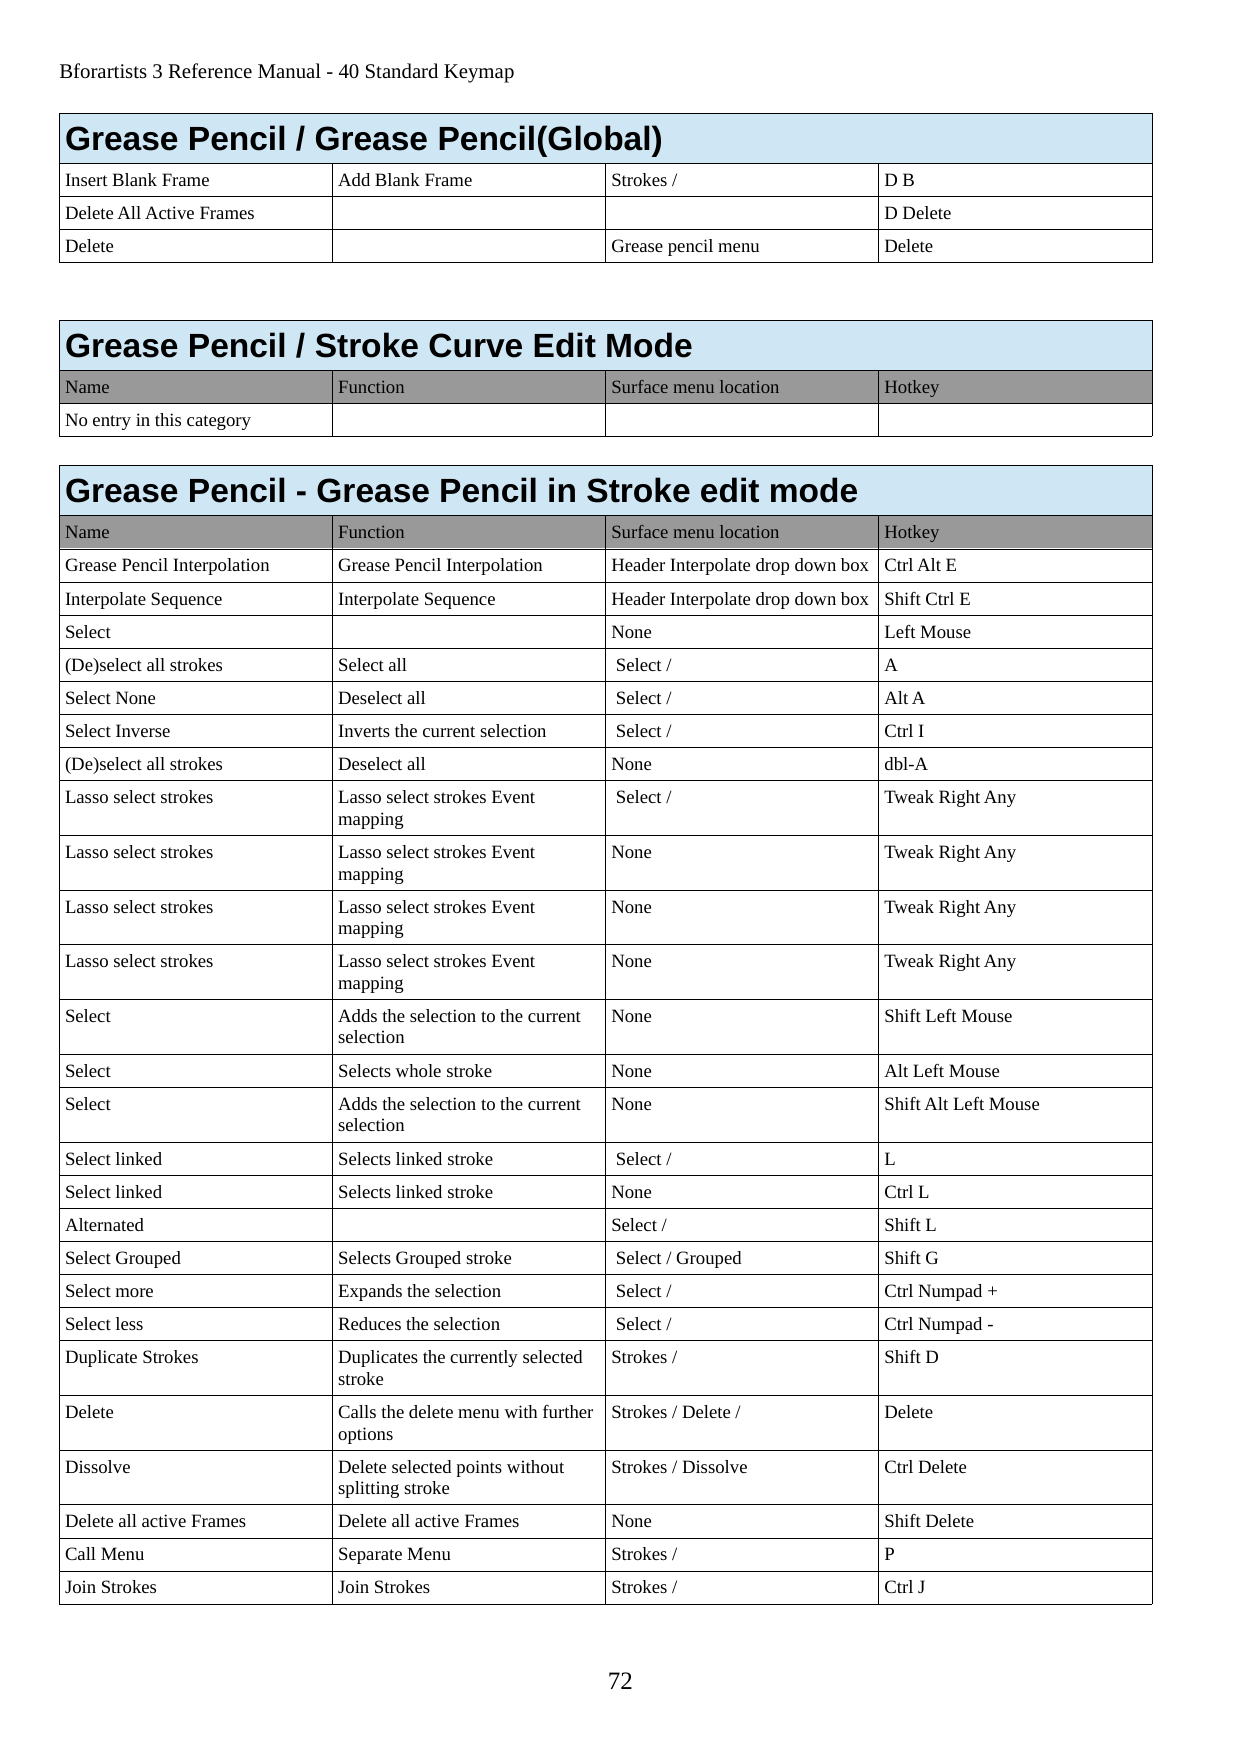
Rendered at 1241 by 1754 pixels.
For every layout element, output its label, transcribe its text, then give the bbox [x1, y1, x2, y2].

table_cell Add Blank Frame [333, 164, 605, 196]
table_cell Lasso select strokes Event mapping [333, 781, 605, 835]
table_cell Ctrl Numpad + [879, 1275, 1152, 1307]
table_cell Tweak Right Any [879, 945, 1152, 999]
table_cell Selects linked stroke [333, 1143, 605, 1175]
table_cell Delete all active Frames [333, 1505, 605, 1537]
table_cell Select / [606, 1308, 878, 1340]
table_cell Name [60, 516, 332, 548]
table_cell P [879, 1539, 1152, 1571]
table_cell [333, 1209, 605, 1241]
table_cell Deselect all [333, 748, 605, 780]
table_cell Select more [60, 1275, 332, 1307]
table_header Grease Pencil - Grease Pencil in Stroke edit mode [60, 466, 1152, 515]
table_cell Select less [60, 1308, 332, 1340]
table_cell Select / [606, 781, 878, 835]
table_cell Selects whole stroke [333, 1055, 605, 1087]
table_cell Ctrl Delete [879, 1451, 1152, 1504]
table_cell [333, 404, 605, 436]
table_cell [333, 197, 605, 229]
table_cell Deselect all [333, 682, 605, 714]
table_cell Grease Pencil Interpolation [333, 550, 605, 582]
table_cell Select / [606, 1143, 878, 1175]
table_cell Adds the selection to the current selection [333, 1000, 605, 1054]
table_cell Delete All Active Frames [60, 197, 332, 229]
table_cell Delete [60, 230, 332, 262]
table_cell Select / [606, 682, 878, 714]
table_cell Ctrl Alt E [879, 550, 1152, 582]
table_cell Select [60, 1088, 332, 1142]
table_cell Calls the delete menu with further options [333, 1396, 605, 1450]
table_cell Function [333, 371, 605, 403]
table_cell Alt Left Mouse [879, 1055, 1152, 1087]
table_cell [879, 404, 1152, 436]
table_cell Delete [879, 230, 1152, 262]
table_cell Ctrl I [879, 715, 1152, 747]
table_cell [606, 197, 878, 229]
table_cell Header Interpolate drop down box [606, 583, 878, 615]
table_cell Shift Alt Left Mouse [879, 1088, 1152, 1142]
table_cell No entry in this category [60, 404, 332, 436]
table_cell None [606, 1176, 878, 1208]
table_cell Grease Pencil Interpolation [60, 550, 332, 582]
table_cell Select all [333, 649, 605, 681]
table_cell Alt A [879, 682, 1152, 714]
table_cell Select / Grouped [606, 1242, 878, 1274]
table_cell Ctrl L [879, 1176, 1152, 1208]
table_cell Strokes / [606, 1341, 878, 1395]
table_cell Surface menu location [606, 371, 878, 403]
table_cell Lasso select strokes Event mapping [333, 836, 605, 890]
table_cell Left Mouse [879, 616, 1152, 648]
table_cell Delete all active Frames [60, 1505, 332, 1537]
table_cell Selects linked stroke [333, 1176, 605, 1208]
table_header Grease Pencil / Grease Pencil(Global) [60, 114, 1152, 163]
table_cell [606, 404, 878, 436]
table_cell Select / [606, 1209, 878, 1241]
table_cell Select / [606, 649, 878, 681]
table_cell [333, 616, 605, 648]
table_cell Ctrl J [879, 1572, 1152, 1604]
table_cell Join Strokes [60, 1572, 332, 1604]
table_cell Grease pencil menu [606, 230, 878, 262]
table_cell None [606, 748, 878, 780]
table_cell None [606, 891, 878, 944]
table_cell Duplicate Strokes [60, 1341, 332, 1395]
table_cell Tweak Right Any [879, 891, 1152, 944]
table_cell Lasso select strokes [60, 836, 332, 890]
table_header Grease Pencil / Stroke Curve Edit Mode [60, 321, 1152, 370]
table_cell Selects Grouped stroke [333, 1242, 605, 1274]
table_cell Lasso select strokes [60, 781, 332, 835]
table_cell Expands the selection [333, 1275, 605, 1307]
table_cell Tweak Right Any [879, 836, 1152, 890]
table_cell Insert Blank Frame [60, 164, 332, 196]
table_cell Tweak Right Any [879, 781, 1152, 835]
table_cell Select [60, 616, 332, 648]
table_cell None [606, 945, 878, 999]
table_cell Shift D [879, 1341, 1152, 1395]
table_cell Header Interpolate drop down box [606, 550, 878, 582]
table_cell Shift Ctrl E [879, 583, 1152, 615]
table_cell Duplicates the currently selected stroke [333, 1341, 605, 1395]
table_cell Select None [60, 682, 332, 714]
table_cell D B [879, 164, 1152, 196]
table_cell Delete selected points without splitting stroke [333, 1451, 605, 1504]
table_cell Adds the selection to the current selection [333, 1088, 605, 1142]
table_cell L [879, 1143, 1152, 1175]
table_cell None [606, 1505, 878, 1537]
table_cell Surface menu location [606, 516, 878, 548]
table_cell Delete [879, 1396, 1152, 1450]
table_cell Lasso select strokes Event mapping [333, 891, 605, 944]
table_cell Hotkey [879, 516, 1152, 548]
table_cell Inverts the current selection [333, 715, 605, 747]
table_cell None [606, 836, 878, 890]
table_cell Hotkey [879, 371, 1152, 403]
table_cell Strokes / [606, 164, 878, 196]
table_cell Lasso select strokes Event mapping [333, 945, 605, 999]
table_cell None [606, 616, 878, 648]
table_cell Reduces the selection [333, 1308, 605, 1340]
table_cell Strokes / [606, 1572, 878, 1604]
table_cell Ctrl Numpad - [879, 1308, 1152, 1340]
table_cell Lasso select strokes [60, 945, 332, 999]
table_cell Dissolve [60, 1451, 332, 1504]
table_cell Delete [60, 1396, 332, 1450]
table_cell Function [333, 516, 605, 548]
table_cell [333, 230, 605, 262]
table_cell Select [60, 1000, 332, 1054]
table_cell Separate Menu [333, 1539, 605, 1571]
table_cell (De)select all strokes [60, 649, 332, 681]
table_cell Call Menu [60, 1539, 332, 1571]
table_cell Select linked [60, 1176, 332, 1208]
table_cell Shift Delete [879, 1505, 1152, 1537]
table_cell Name [60, 371, 332, 403]
table_cell A [879, 649, 1152, 681]
table_cell Select Grouped [60, 1242, 332, 1274]
table_cell Shift G [879, 1242, 1152, 1274]
table_cell None [606, 1088, 878, 1142]
table_cell Alternated [60, 1209, 332, 1241]
table_cell Strokes / [606, 1539, 878, 1571]
table_cell Select [60, 1055, 332, 1087]
table_cell Strokes / Dissolve [606, 1451, 878, 1504]
table_cell dbl-A [879, 748, 1152, 780]
table_cell D Delete [879, 197, 1152, 229]
table_cell Shift L [879, 1209, 1152, 1241]
table_cell Interpolate Sequence [60, 583, 332, 615]
table_cell Select linked [60, 1143, 332, 1175]
table_cell Select / [606, 1275, 878, 1307]
table_cell None [606, 1000, 878, 1054]
table_cell None [606, 1055, 878, 1087]
table_cell (De)select all strokes [60, 748, 332, 780]
table_cell Select Inverse [60, 715, 332, 747]
table_cell Lasso select strokes [60, 891, 332, 944]
table_cell Join Strokes [333, 1572, 605, 1604]
table_cell Select / [606, 715, 878, 747]
table_cell Strokes / Delete / [606, 1396, 878, 1450]
table_cell Interpolate Sequence [333, 583, 605, 615]
table_cell Shift Left Mouse [879, 1000, 1152, 1054]
